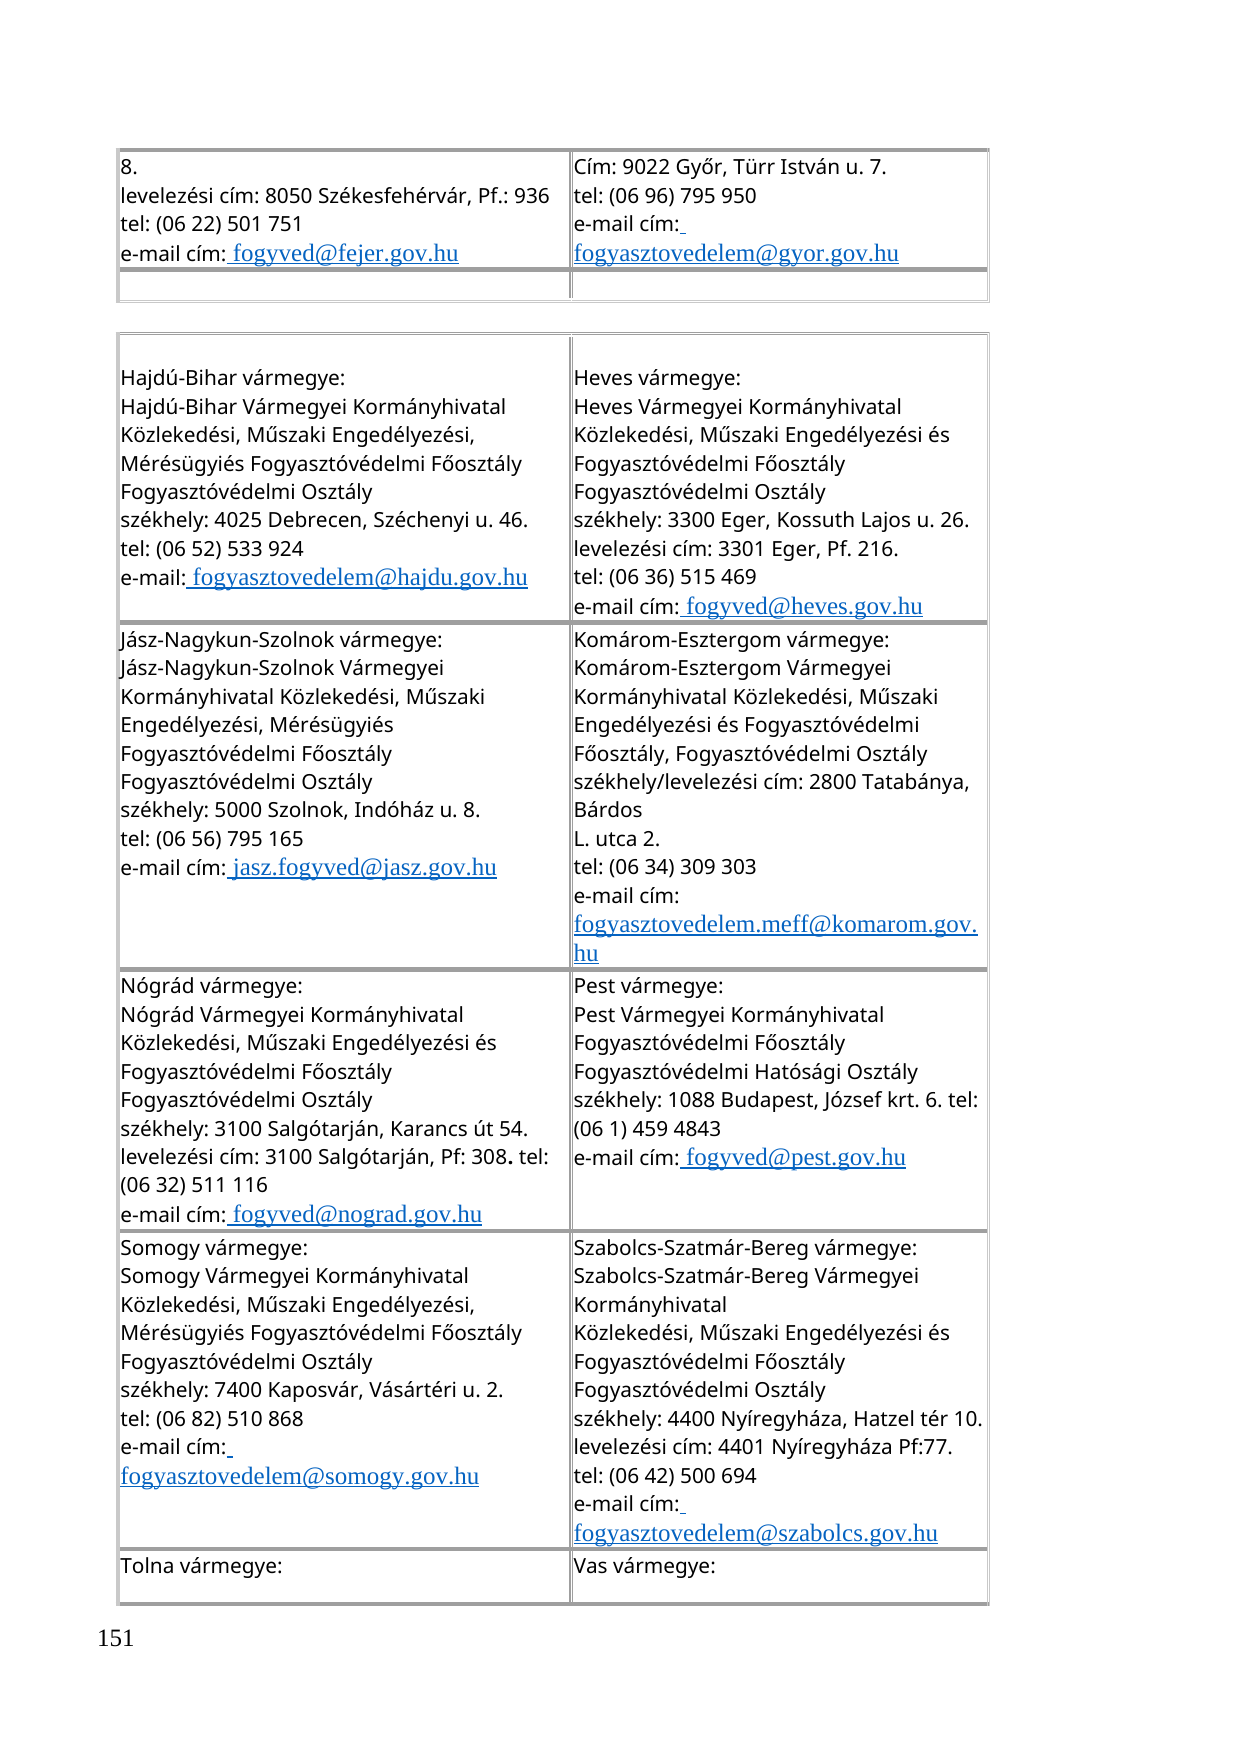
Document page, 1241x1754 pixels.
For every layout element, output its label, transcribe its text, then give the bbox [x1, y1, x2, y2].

table_cell Vas vármegye: [573, 1551, 987, 1602]
table_cell Somogy vármegye: Somogy Vármegyei Kormányhivatal Közlekedési, Műszaki Engedélyezési, Mérésügyiés Fogyasztóvédelmi Főosztály Fogyasztóvédelmi Osztály székhely: 7400 Kaposvár, Vásártéri u. 2. tel: (06 82) 510 868 e-mail cím: fogyasztovedelem@somogy.gov.hu [120, 1233, 569, 1546]
table_cell Pest vármegye: Pest Vármegyei Kormányhivatal Fogyasztóvédelmi Főosztály Fogyasztóvédelmi Hatósági Osztály székhely: 1088 Budapest, József krt. 6. tel: (06 1) 459 4843 e-mail cím: fogyved@pest.gov.hu [573, 972, 987, 1228]
table_cell Komárom-Esztergom vármegye: Komárom-Esztergom Vármegyei Kormányhivatal Közlekedési, Műszaki Engedélyezési és Fogyasztóvédelmi Főosztály, Fogyasztóvédelmi Osztály székhely/levelezési cím: 2800 Tatabánya, Bárdos L. utca 2. tel: (06 34) 309 303 e-mail cím: fogyasztovedelem.meff@komarom.gov.hu [573, 625, 987, 967]
table_cell Tolna vármegye: [120, 1551, 569, 1602]
table_cell Nógrád vármegye: Nógrád Vármegyei Kormányhivatal Közlekedési, Műszaki Engedélyezési és Fogyasztóvédelmi Főosztály Fogyasztóvédelmi Osztály székhely: 3100 Salgótarján, Karancs út 54. levelezési cím: 3100 Salgótarján, Pf: 308. tel: (06 32) 511 116 e-mail cím: fogyved@nograd.gov.hu [120, 972, 569, 1228]
table_header Heves vármegye: Heves Vármegyei Kormányhivatal Közlekedési, Műszaki Engedélyezési és Fogyasztóvédelmi Főosztály Fogyasztóvédelmi Osztály székhely: 3300 Eger, Kossuth Lajos u. 26. levelezési cím: 3301 Eger, Pf. 216. tel: (06 36) 515 469 e-mail cím: fogyved@heves.gov.hu [571, 335, 987, 620]
table_cell [571, 272, 987, 300]
table_header Hajdú-Bihar vármegye: Hajdú-Bihar Vármegyei Kormányhivatal Közlekedési, Műszaki Engedélyezési, Mérésügyiés Fogyasztóvédelmi Főosztály Fogyasztóvédelmi Osztály székhely: 4025 Debrecen, Széchenyi u. 46. tel: (06 52) 533 924 e-mail: fogyasztovedelem@hajdu.gov.hu [120, 335, 571, 620]
table_cell 8. levelezési cím: 8050 Székesfehérvár, Pf.: 936 tel: (06 22) 501 751 e-mail cím: fogyved@fejer.gov.hu [120, 152, 569, 267]
table_cell [120, 272, 571, 300]
table_cell Cím: 9022 Győr, Türr István u. 7. tel: (06 96) 795 950 e-mail cím: fogyasztovedelem@gyor.gov.hu [573, 152, 987, 267]
table_cell Jász-Nagykun-Szolnok vármegye: Jász-Nagykun-Szolnok Vármegyei Kormányhivatal Közlekedési, Műszaki Engedélyezési, Mérésügyiés Fogyasztóvédelmi Főosztály Fogyasztóvédelmi Osztály székhely: 5000 Szolnok, Indóház u. 8. tel: (06 56) 795 165 e-mail cím: jasz.fogyved@jasz.gov.hu [120, 625, 569, 967]
table_cell Szabolcs-Szatmár-Bereg vármegye: Szabolcs-Szatmár-Bereg Vármegyei Kormányhivatal Közlekedési, Műszaki Engedélyezési és Fogyasztóvédelmi Főosztály Fogyasztóvédelmi Osztály székhely: 4400 Nyíregyháza, Hatzel tér 10. levelezési cím: 4401 Nyíregyháza Pf:77. tel: (06 42) 500 694 e-mail cím: fogyasztovedelem@szabolcs.gov.hu [573, 1233, 987, 1546]
